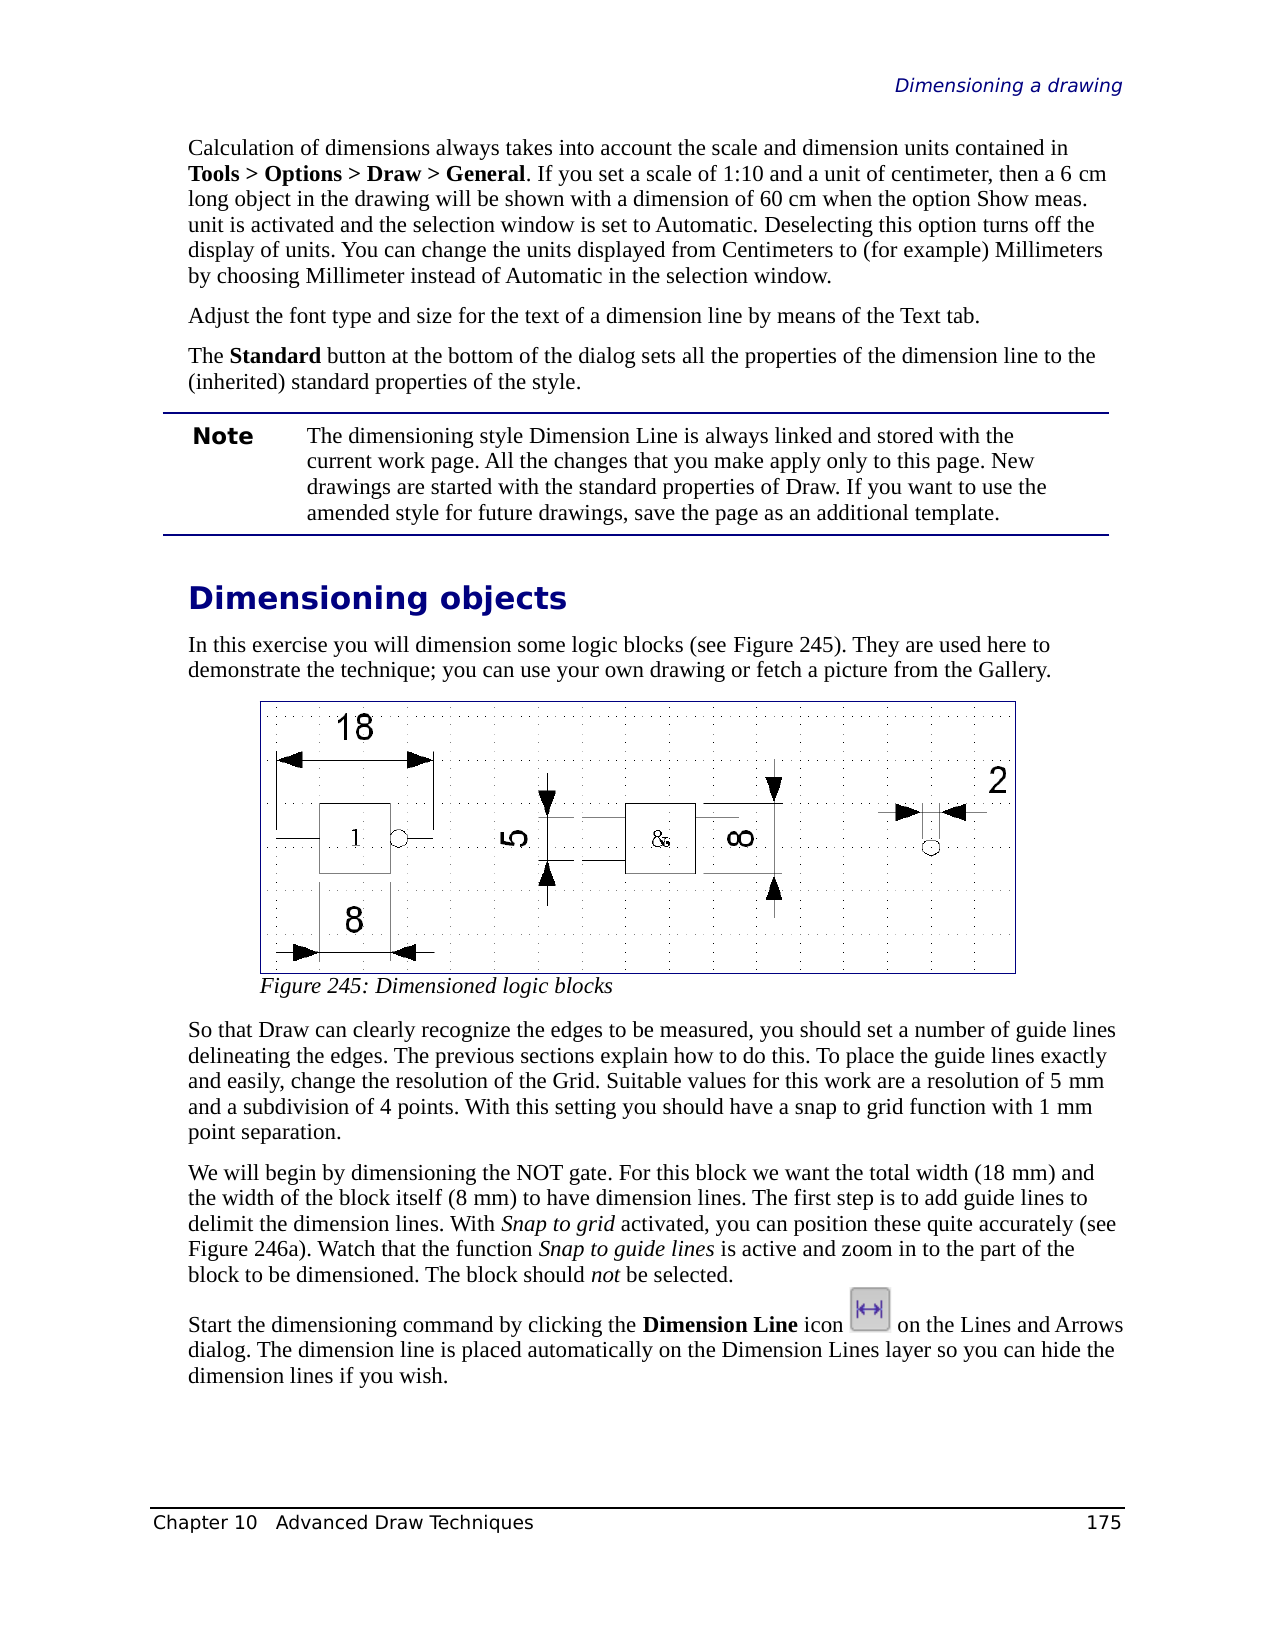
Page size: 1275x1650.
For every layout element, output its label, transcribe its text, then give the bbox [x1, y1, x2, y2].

text Start the dimensioning command by clicking the Dimension Line icon on the Lines and Arrows dialog. The dimension line is placed automatically on the Dimension Lines layer so you can hide the dimension lines if you wish. [188, 1308, 1125, 1388]
picture [849, 1287, 892, 1333]
text The Standard button at the bottom of the dialog sets all the properties of the dimension line to the (inherited) standard properties of the style. [188, 343, 1125, 394]
table_header Note [163, 414, 283, 534]
text Calculation of dimensions always takes into account the scale and dimension units contained in Tools > Options > Draw > General. If you set a scale of 1:10 and a unit of centimeter, then a 6 cm long object in the drawing will be shown with a dimension of 60 cm when the option Show meas. unit is activated and the selection window is set to Automatic. Deselecting this option turns off the display of units. You can change the units displayed from Centimeters to (for example) Millimeters by choosing Millimeter instead of Automatic in the selection window. [188, 135, 1125, 288]
text In this exercise you will dimension some logic blocks (see Figure 245). They are used here to demonstrate the technique; you can use your own drawing or fetch a picture from the Gallery. [188, 632, 1125, 683]
text Adjust the font type and size for the text of a dimension line by means of the Text tab. [188, 303, 1125, 328]
picture [261, 702, 1015, 973]
subtitle Dimensioning objects [188, 581, 1125, 617]
text Figure 245: Dimensioned logic blocks [259, 974, 1016, 999]
table_header The dimensioning style Dimension Line is always linked and stored with the current work page. All the changes that you make apply only to this page. New drawings are started with the standard properties of Draw. If you want to use the amended style for future drawings, save the page as an additional template. [283, 414, 1109, 534]
text We will begin by dimensioning the NOT gate. For this block we want the total width (18 mm) and the width of the block itself (8 mm) to have dimension lines. The first step is to add guide lines to delimit the dimension lines. With Snap to grid activated, you can position these quite accurately (see Figure 246a). Watch that the function Snap to guide lines is active and zoom in to the part of the block to be dimensioned. The block should not be selected. [188, 1159, 1125, 1287]
text So that Draw can clearly recognize the edges to be measured, you should set a number of guide lines delineating the edges. The previous sections explain how to do this. To place the guide lines exactly and easily, change the resolution of the Grid. Suitable values for this work are a resolution of 5 mm and a subdivision of 4 points. With this setting you should have a snap to grid function with 1 mm point separation. [188, 1017, 1125, 1145]
